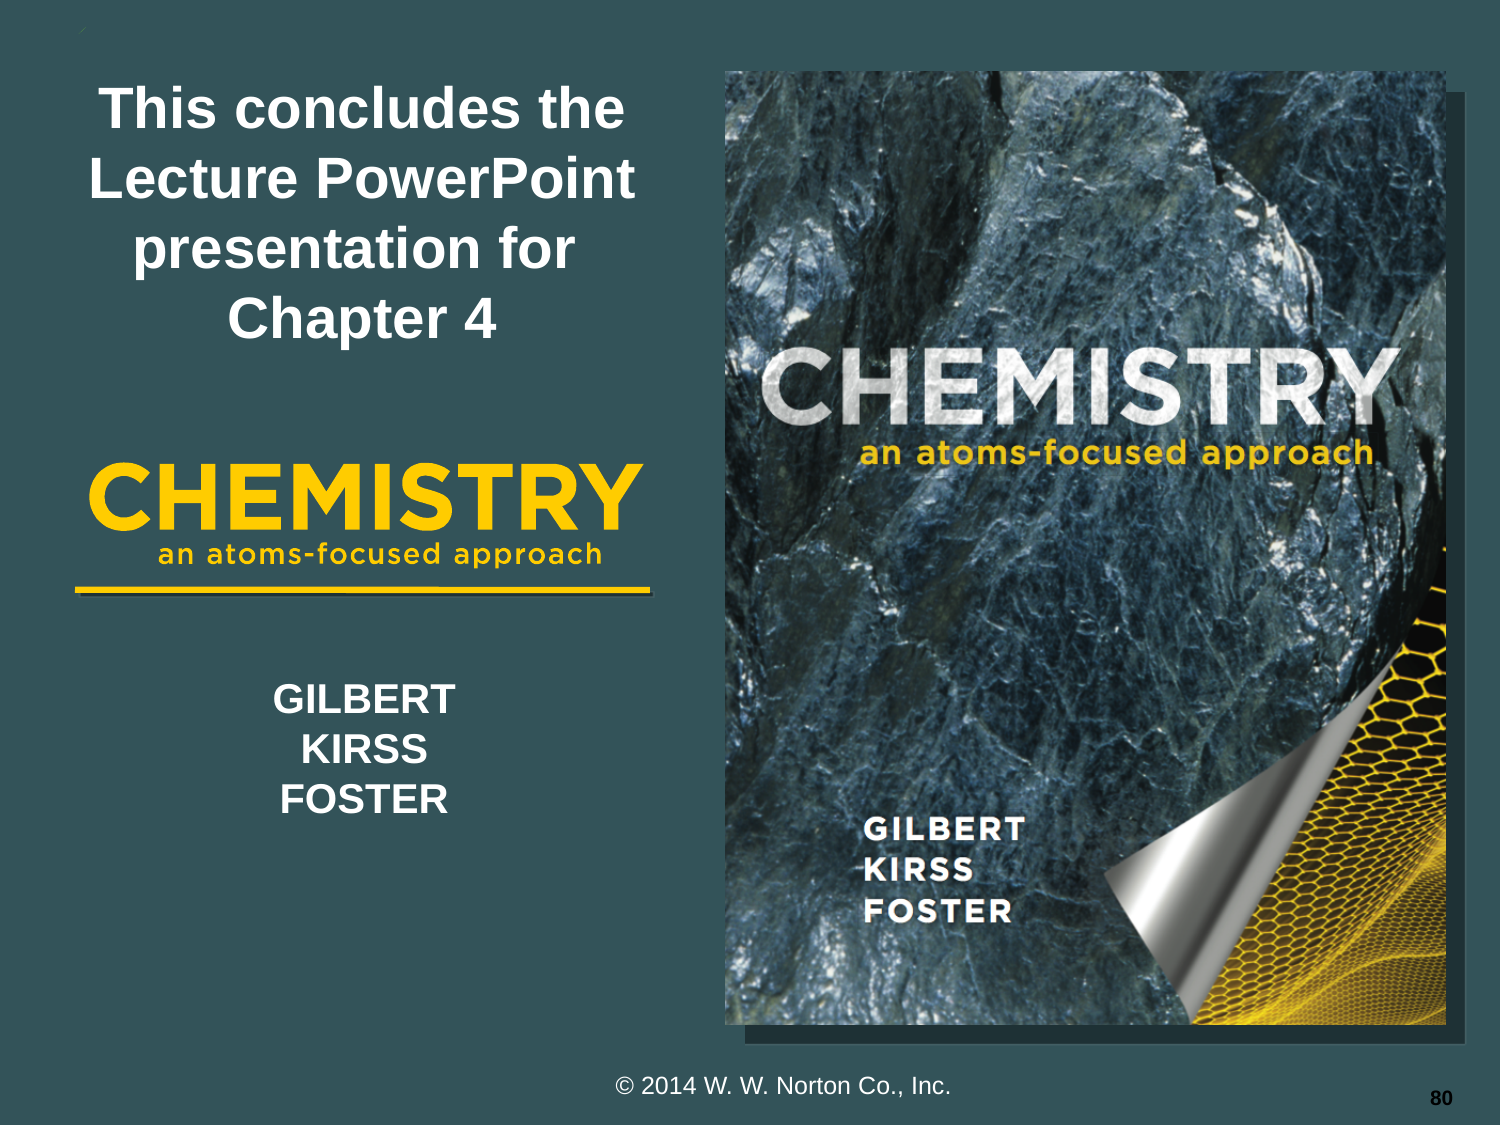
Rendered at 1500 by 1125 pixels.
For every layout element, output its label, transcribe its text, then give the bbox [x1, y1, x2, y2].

title This concludes the Lecture PowerPoint presentation for Chapter 4 [37, 45, 688, 375]
picture [725, 71, 1446, 1025]
slide_number [1412, 1081, 1469, 1113]
